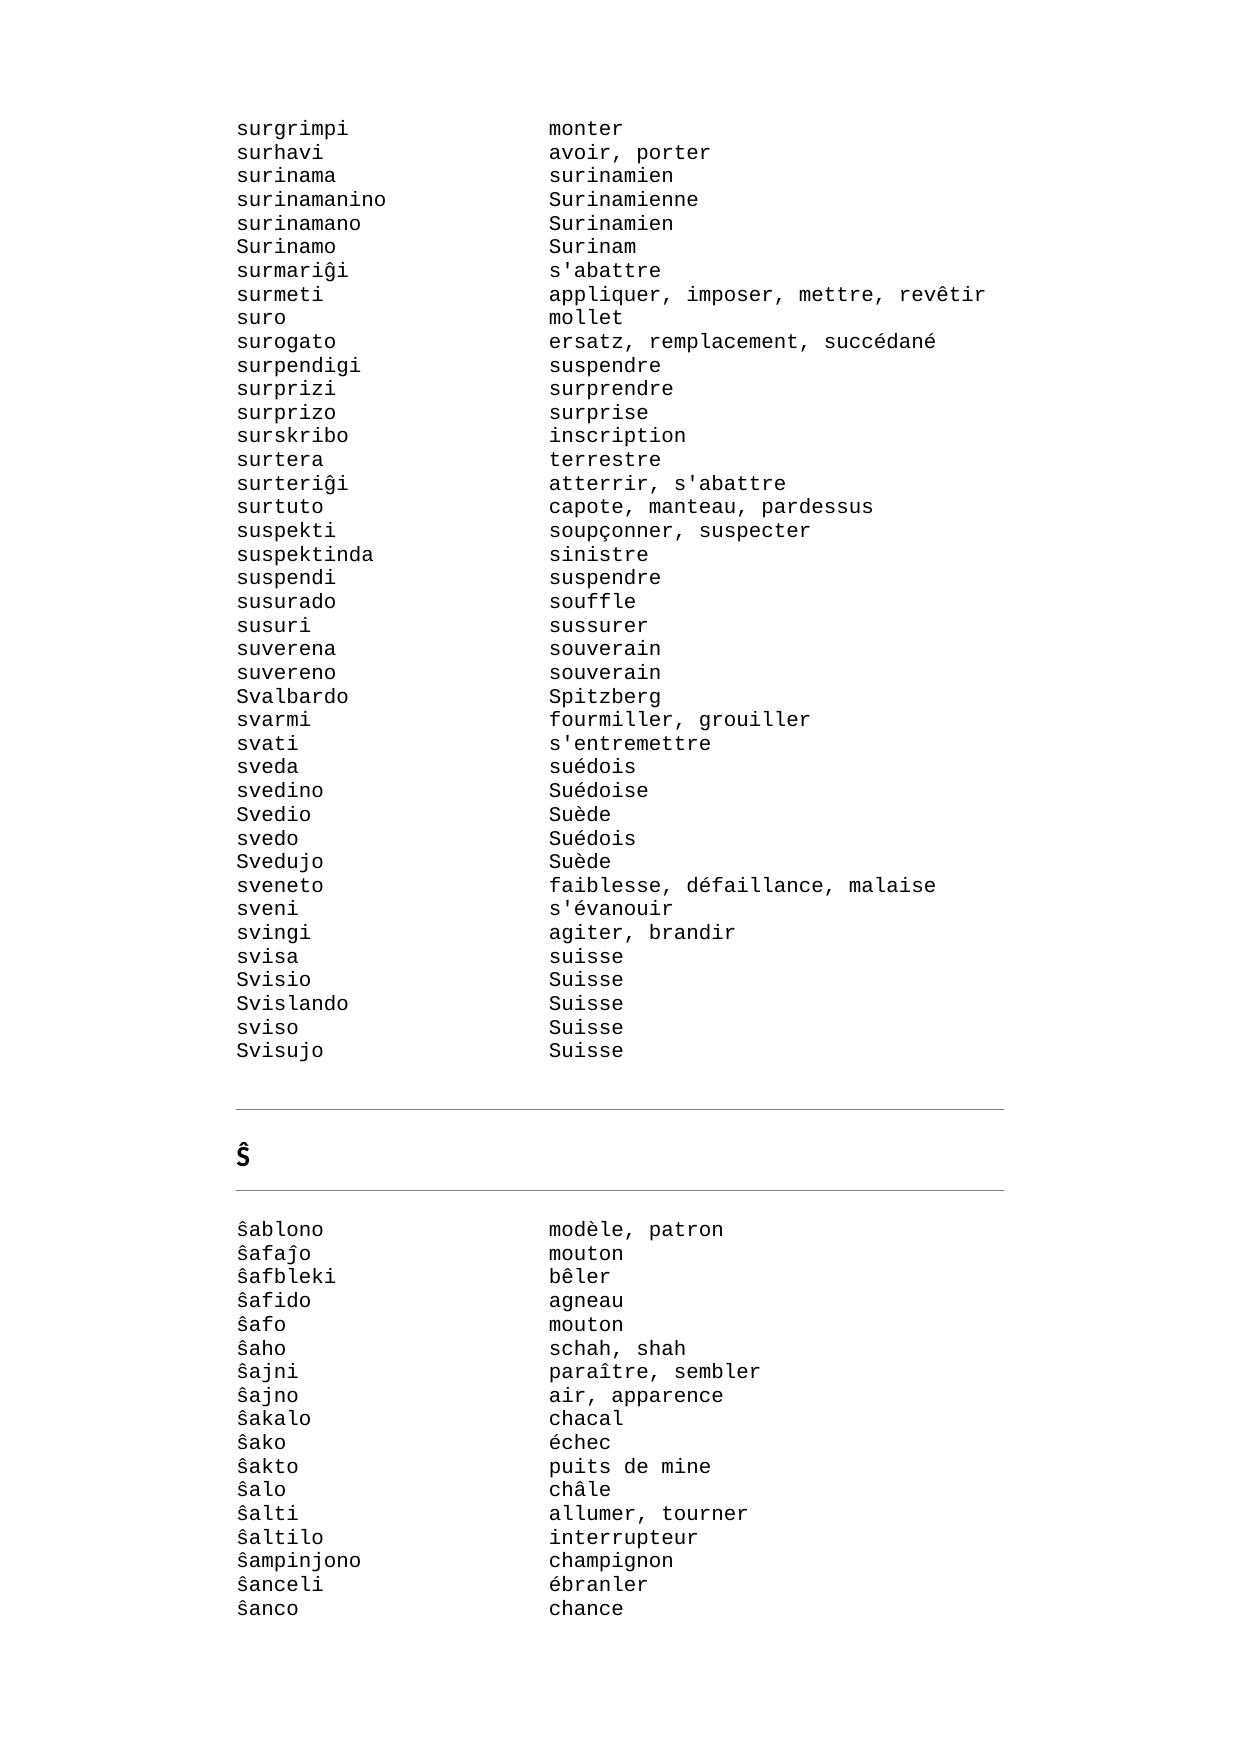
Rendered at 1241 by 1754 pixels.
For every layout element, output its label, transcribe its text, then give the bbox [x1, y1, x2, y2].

text surtera terrestre [236, 449, 1004, 473]
text surinamanino Surinamienne [236, 189, 1004, 213]
text ŝampinjono champignon [236, 1550, 1004, 1574]
text suverena souverain [236, 638, 1004, 662]
text surogato ersatz, remplacement, succédané [236, 331, 1004, 354]
text svarmi fourmiller, grouiller [236, 709, 1004, 733]
text surprizo surprise [236, 402, 1004, 426]
text svingi agiter, brandir [236, 922, 1004, 946]
text Svisujo Suisse [236, 1040, 1004, 1064]
text ŝafbleki bêler [236, 1267, 1004, 1290]
text surskribo inscription [236, 426, 1004, 449]
text surteriĝi atterrir, s'abattre [236, 473, 1004, 496]
text Svedio Suède [236, 804, 1004, 827]
text surmeti appliquer, imposer, mettre, revêtir [236, 284, 1004, 307]
text suvereno souverain [236, 662, 1004, 686]
text sveneto faiblesse, défaillance, malaise [236, 875, 1004, 898]
text ŝajno air, apparence [236, 1385, 1004, 1408]
text suspekti soupçonner, suspecter [236, 520, 1004, 544]
text ŝakto puits de mine [236, 1456, 1004, 1479]
text svedo Suédois [236, 827, 1004, 851]
text surhavi avoir, porter [236, 142, 1004, 165]
text ŝako échec [236, 1432, 1004, 1456]
text ŝanco chance [236, 1598, 1004, 1621]
text surprizi surprendre [236, 378, 1004, 402]
text surmariĝi s'abattre [236, 260, 1004, 284]
text ŝaltilo interrupteur [236, 1527, 1004, 1550]
text surpendigi suspendre [236, 354, 1004, 378]
text sveni s'évanouir [236, 898, 1004, 922]
text svati s'entremettre [236, 733, 1004, 757]
text susurado souffle [236, 591, 1004, 615]
text svisa suisse [236, 946, 1004, 969]
text surinamano Surinamien [236, 213, 1004, 236]
text ŝafido agneau [236, 1290, 1004, 1314]
text Ŝ [236, 1138, 1004, 1174]
text Svedujo Suède [236, 851, 1004, 875]
text sveda suédois [236, 757, 1004, 780]
text surgrimpi monter [236, 118, 1004, 142]
text suspendi suspendre [236, 567, 1004, 591]
text ŝaho schah, shah [236, 1337, 1004, 1361]
text Svisio Suisse [236, 969, 1004, 993]
text surinama surinamien [236, 165, 1004, 189]
text Svislando Suisse [236, 993, 1004, 1017]
text susuri sussurer [236, 615, 1004, 638]
text sviso Suisse [236, 1017, 1004, 1040]
text suspektinda sinistre [236, 544, 1004, 567]
text ŝafo mouton [236, 1314, 1004, 1337]
text ŝafaĵo mouton [236, 1243, 1004, 1267]
text ŝalo châle [236, 1479, 1004, 1503]
text ŝakalo chacal [236, 1408, 1004, 1432]
text svedino Suédoise [236, 780, 1004, 804]
text surtuto capote, manteau, pardessus [236, 496, 1004, 520]
text Surinamo Surinam [236, 236, 1004, 260]
text ŝalti allumer, tourner [236, 1503, 1004, 1527]
text ŝanceli ébranler [236, 1574, 1004, 1598]
text ŝablono modèle, patron [236, 1219, 1004, 1243]
text Svalbardo Spitzberg [236, 686, 1004, 709]
text suro mollet [236, 307, 1004, 331]
text ŝajni paraître, sembler [236, 1361, 1004, 1385]
